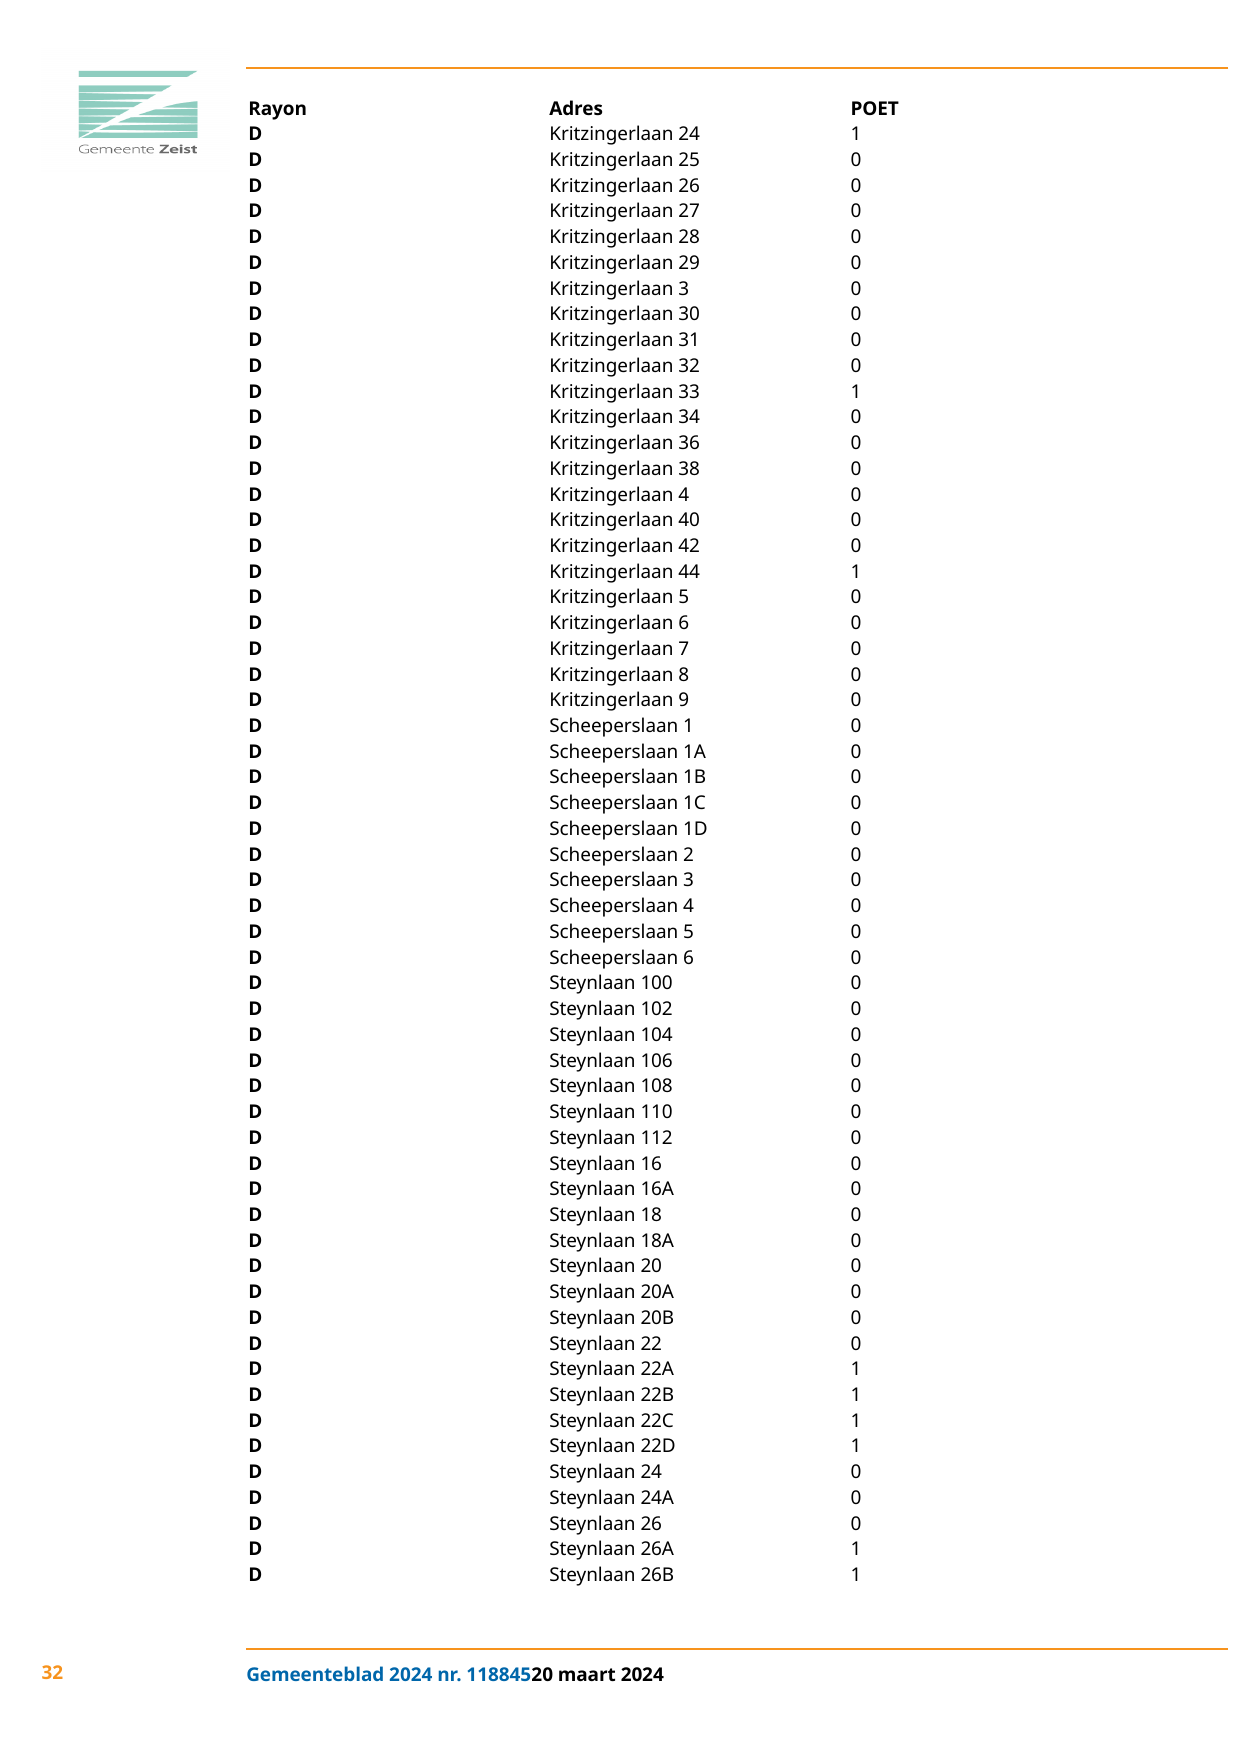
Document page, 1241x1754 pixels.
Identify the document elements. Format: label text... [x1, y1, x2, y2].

table_cell D [248, 1561, 549, 1587]
table_cell Scheeperslaan 2 [549, 841, 850, 867]
table_cell 0 [850, 1484, 1152, 1510]
table_cell 0 [850, 661, 1152, 687]
table_cell D [248, 867, 549, 892]
table_cell Steynlaan 20 [549, 1253, 850, 1278]
table_cell D [248, 1510, 549, 1536]
table_cell D [248, 532, 549, 558]
table_cell D [248, 944, 549, 969]
table_cell Steynlaan 22 [549, 1330, 850, 1356]
table_cell Scheeperslaan 4 [549, 893, 850, 918]
table_cell 1 [850, 121, 1152, 146]
table_cell 0 [850, 326, 1152, 352]
table_cell D [248, 1407, 549, 1433]
table_cell D [248, 506, 549, 532]
table_cell 0 [850, 944, 1152, 969]
table_cell Kritzingerlaan 40 [549, 506, 850, 532]
table_cell Kritzingerlaan 28 [549, 224, 850, 249]
table_cell 0 [850, 841, 1152, 867]
table_cell 0 [850, 275, 1152, 301]
table_cell Scheeperslaan 3 [549, 867, 850, 892]
table_cell D [248, 1098, 549, 1124]
table_cell D [248, 970, 549, 995]
table_cell D [248, 558, 549, 584]
table_cell Kritzingerlaan 29 [549, 249, 850, 275]
table_cell Kritzingerlaan 3 [549, 275, 850, 301]
table_cell D [248, 172, 549, 198]
table_cell D [248, 481, 549, 506]
table_cell 0 [850, 995, 1152, 1021]
table_cell Steynlaan 106 [549, 1047, 850, 1072]
table_cell Scheeperslaan 6 [549, 944, 850, 969]
table_cell Scheeperslaan 1D [549, 815, 850, 841]
table_cell D [248, 455, 549, 481]
table_cell 0 [850, 404, 1152, 429]
table_cell D [248, 275, 549, 301]
table_header Rayon [248, 95, 549, 121]
table_cell 0 [850, 429, 1152, 455]
table_cell Steynlaan 108 [549, 1073, 850, 1098]
table_cell 0 [850, 584, 1152, 609]
table_cell Steynlaan 26A [549, 1536, 850, 1561]
table_cell D [248, 661, 549, 687]
table_cell D [248, 224, 549, 249]
table_cell D [248, 1278, 549, 1304]
table_cell D [248, 249, 549, 275]
picture [41, 47, 231, 172]
table_cell 0 [850, 1510, 1152, 1536]
table_cell 0 [850, 1073, 1152, 1098]
table_cell Steynlaan 26 [549, 1510, 850, 1536]
table_cell 0 [850, 506, 1152, 532]
table_cell Steynlaan 22B [549, 1381, 850, 1407]
table_cell D [248, 198, 549, 223]
table_cell 0 [850, 609, 1152, 635]
table_cell D [248, 815, 549, 841]
table_cell Steynlaan 110 [549, 1098, 850, 1124]
table_cell Kritzingerlaan 4 [549, 481, 850, 506]
table_cell Kritzingerlaan 33 [549, 378, 850, 403]
table_cell Steynlaan 26B [549, 1561, 850, 1587]
table_cell D [248, 1356, 549, 1381]
table_cell 0 [850, 172, 1152, 198]
table_cell Kritzingerlaan 5 [549, 584, 850, 609]
table_cell D [248, 1047, 549, 1072]
table_cell 1 [850, 1536, 1152, 1561]
table_cell 0 [850, 1047, 1152, 1072]
table_cell D [248, 1150, 549, 1175]
table_cell Scheeperslaan 5 [549, 918, 850, 944]
table_cell Steynlaan 24 [549, 1459, 850, 1484]
table_cell Steynlaan 16 [549, 1150, 850, 1175]
table_cell 0 [850, 301, 1152, 326]
table_cell Kritzingerlaan 30 [549, 301, 850, 326]
table_cell D [248, 764, 549, 789]
table_cell Kritzingerlaan 27 [549, 198, 850, 223]
table_cell 1 [850, 1433, 1152, 1458]
table_cell 0 [850, 815, 1152, 841]
table_cell Steynlaan 112 [549, 1124, 850, 1150]
table_cell D [248, 301, 549, 326]
table_cell D [248, 1330, 549, 1356]
table_cell Steynlaan 22C [549, 1407, 850, 1433]
table_cell 1 [850, 1561, 1152, 1587]
table_cell D [248, 738, 549, 764]
table_cell 0 [850, 1227, 1152, 1253]
table_header POET [850, 95, 1152, 121]
table_cell 0 [850, 918, 1152, 944]
table_cell Kritzingerlaan 42 [549, 532, 850, 558]
table_cell 0 [850, 867, 1152, 892]
table_cell 0 [850, 790, 1152, 815]
table_cell Kritzingerlaan 24 [549, 121, 850, 146]
table_cell 0 [850, 249, 1152, 275]
table_cell 0 [850, 687, 1152, 712]
table_cell Scheeperslaan 1B [549, 764, 850, 789]
table_cell D [248, 1253, 549, 1278]
table_cell D [248, 609, 549, 635]
table_cell Steynlaan 22D [549, 1433, 850, 1458]
table_cell D [248, 1021, 549, 1047]
table_cell Kritzingerlaan 7 [549, 635, 850, 661]
table_cell Steynlaan 22A [549, 1356, 850, 1381]
table_cell Steynlaan 24A [549, 1484, 850, 1510]
table_cell Kritzingerlaan 44 [549, 558, 850, 584]
table_cell 0 [850, 1124, 1152, 1150]
table_cell D [248, 326, 549, 352]
table_cell Scheeperslaan 1A [549, 738, 850, 764]
table_cell D [248, 1227, 549, 1253]
table_cell D [248, 635, 549, 661]
table_cell 1 [850, 1381, 1152, 1407]
table_cell D [248, 352, 549, 378]
table_cell D [248, 841, 549, 867]
table_cell D [248, 1381, 549, 1407]
table_cell Kritzingerlaan 34 [549, 404, 850, 429]
table_cell 0 [850, 970, 1152, 995]
table_cell Steynlaan 18A [549, 1227, 850, 1253]
table_cell 0 [850, 1150, 1152, 1175]
table_cell D [248, 378, 549, 403]
table_cell D [248, 1073, 549, 1098]
table_cell Kritzingerlaan 32 [549, 352, 850, 378]
table_cell Kritzingerlaan 25 [549, 146, 850, 172]
table_cell 0 [850, 1278, 1152, 1304]
table_cell D [248, 1175, 549, 1201]
table_cell 0 [850, 481, 1152, 506]
table_cell Steynlaan 20A [549, 1278, 850, 1304]
table_cell D [248, 1484, 549, 1510]
table_cell 0 [850, 1330, 1152, 1356]
table_cell D [248, 404, 549, 429]
table_cell Steynlaan 102 [549, 995, 850, 1021]
table_cell D [248, 893, 549, 918]
table_cell D [248, 687, 549, 712]
table_cell 0 [850, 1253, 1152, 1278]
table_cell D [248, 1459, 549, 1484]
table_cell 0 [850, 198, 1152, 223]
table_cell 0 [850, 532, 1152, 558]
table_cell 0 [850, 738, 1152, 764]
table_cell 1 [850, 1407, 1152, 1433]
table_cell Kritzingerlaan 38 [549, 455, 850, 481]
table_cell 0 [850, 635, 1152, 661]
table_cell D [248, 1201, 549, 1227]
table_cell 0 [850, 1201, 1152, 1227]
table_cell 0 [850, 1304, 1152, 1330]
table_cell D [248, 1433, 549, 1458]
table_cell 0 [850, 1459, 1152, 1484]
table_cell Steynlaan 100 [549, 970, 850, 995]
table_cell 1 [850, 558, 1152, 584]
table_cell D [248, 918, 549, 944]
table_cell D [248, 712, 549, 738]
table_cell D [248, 1304, 549, 1330]
table_cell 1 [850, 378, 1152, 403]
table_cell D [248, 995, 549, 1021]
table_cell Steynlaan 104 [549, 1021, 850, 1047]
table_cell Steynlaan 16A [549, 1175, 850, 1201]
table_cell D [248, 121, 549, 146]
table_cell Kritzingerlaan 9 [549, 687, 850, 712]
table_cell 0 [850, 764, 1152, 789]
table_cell Kritzingerlaan 36 [549, 429, 850, 455]
table_header Adres [549, 95, 850, 121]
table_cell Steynlaan 18 [549, 1201, 850, 1227]
table_cell D [248, 1124, 549, 1150]
table_cell D [248, 429, 549, 455]
table_cell 0 [850, 1021, 1152, 1047]
table_cell Scheeperslaan 1C [549, 790, 850, 815]
table_cell D [248, 1536, 549, 1561]
table_cell 0 [850, 712, 1152, 738]
table_cell 0 [850, 1098, 1152, 1124]
table_cell 1 [850, 1356, 1152, 1381]
table_cell Steynlaan 20B [549, 1304, 850, 1330]
table_cell 0 [850, 352, 1152, 378]
table_cell 0 [850, 146, 1152, 172]
table_cell D [248, 584, 549, 609]
table_cell D [248, 790, 549, 815]
table_cell Kritzingerlaan 8 [549, 661, 850, 687]
table_cell Scheeperslaan 1 [549, 712, 850, 738]
table_cell Kritzingerlaan 31 [549, 326, 850, 352]
table_cell 0 [850, 893, 1152, 918]
table_cell D [248, 146, 549, 172]
table_cell Kritzingerlaan 6 [549, 609, 850, 635]
table_cell 0 [850, 455, 1152, 481]
table_cell 0 [850, 224, 1152, 249]
table_cell Kritzingerlaan 26 [549, 172, 850, 198]
table_cell 0 [850, 1175, 1152, 1201]
